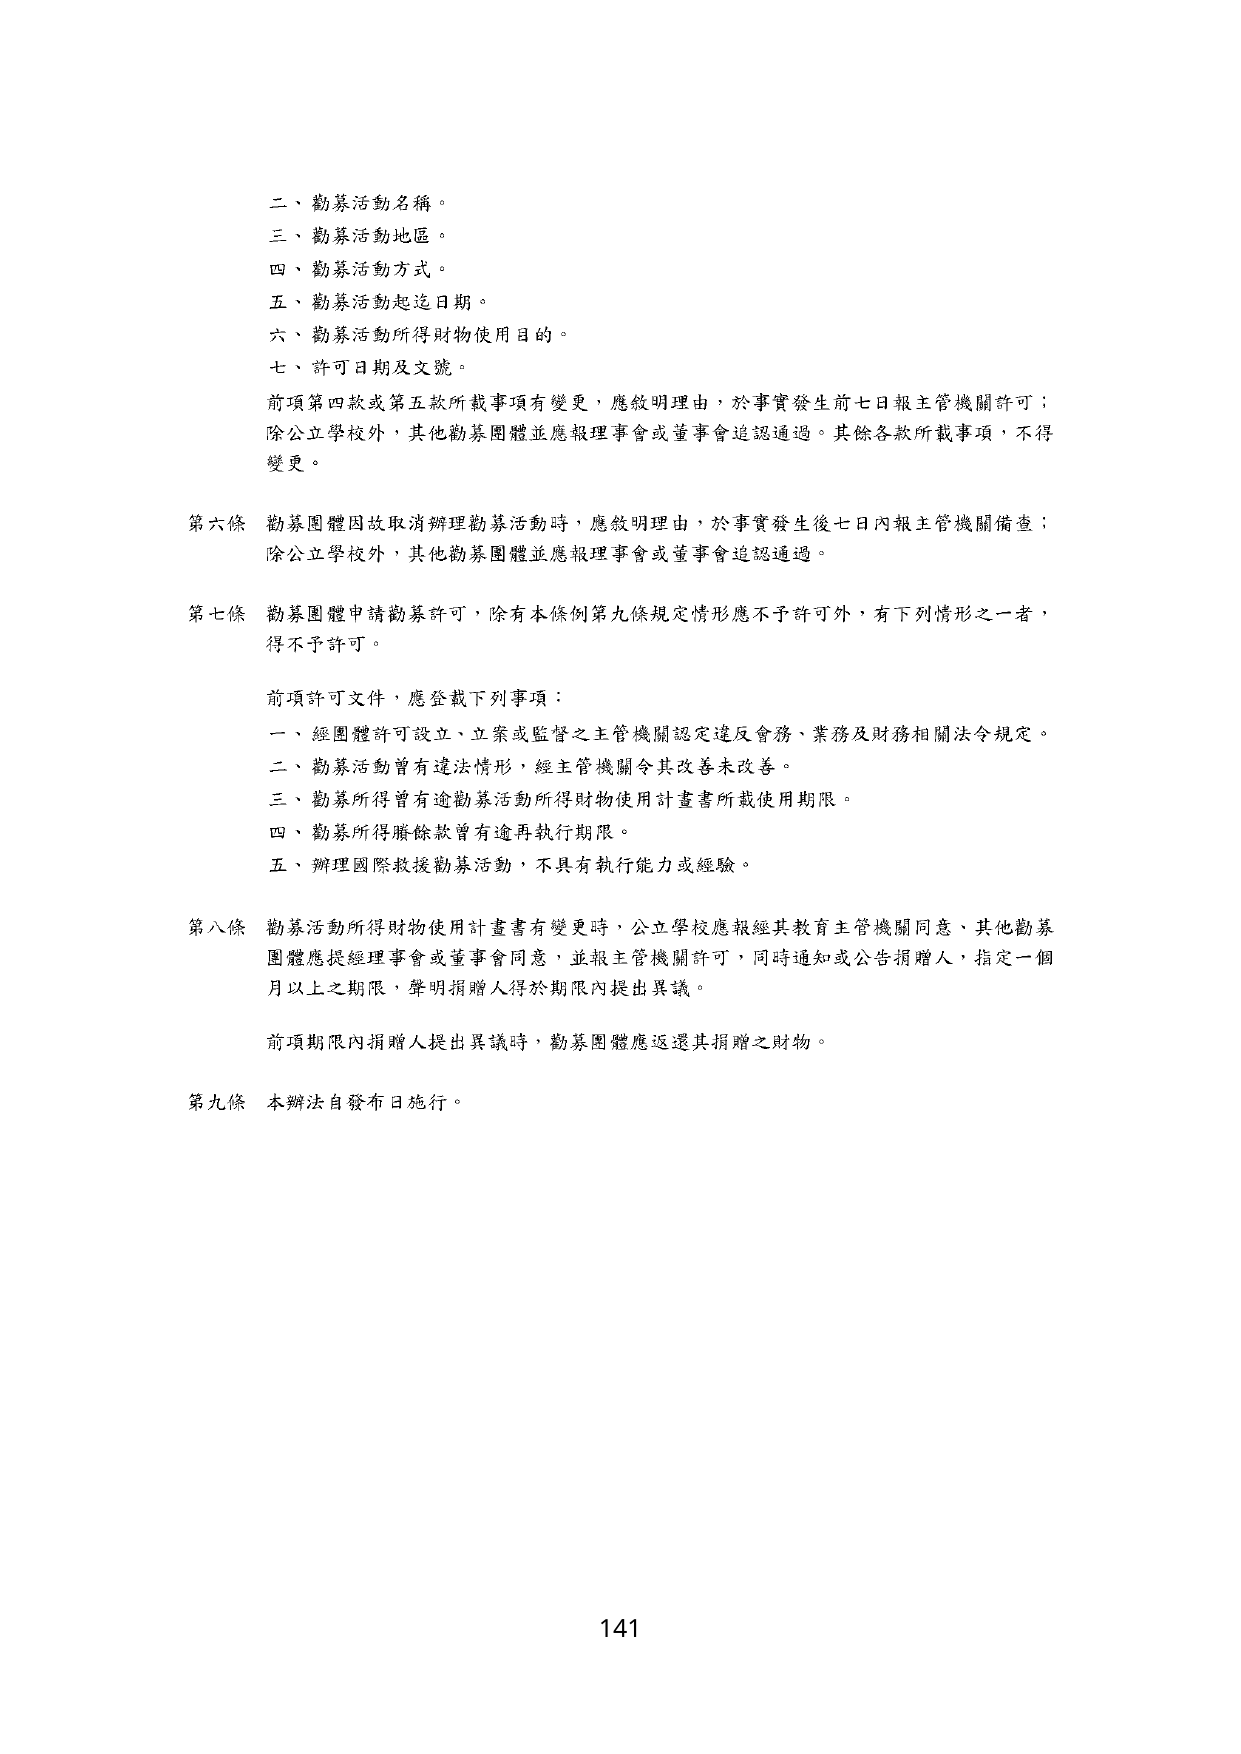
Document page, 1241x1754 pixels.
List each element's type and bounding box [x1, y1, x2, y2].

picture [118, 123, 1122, 1542]
